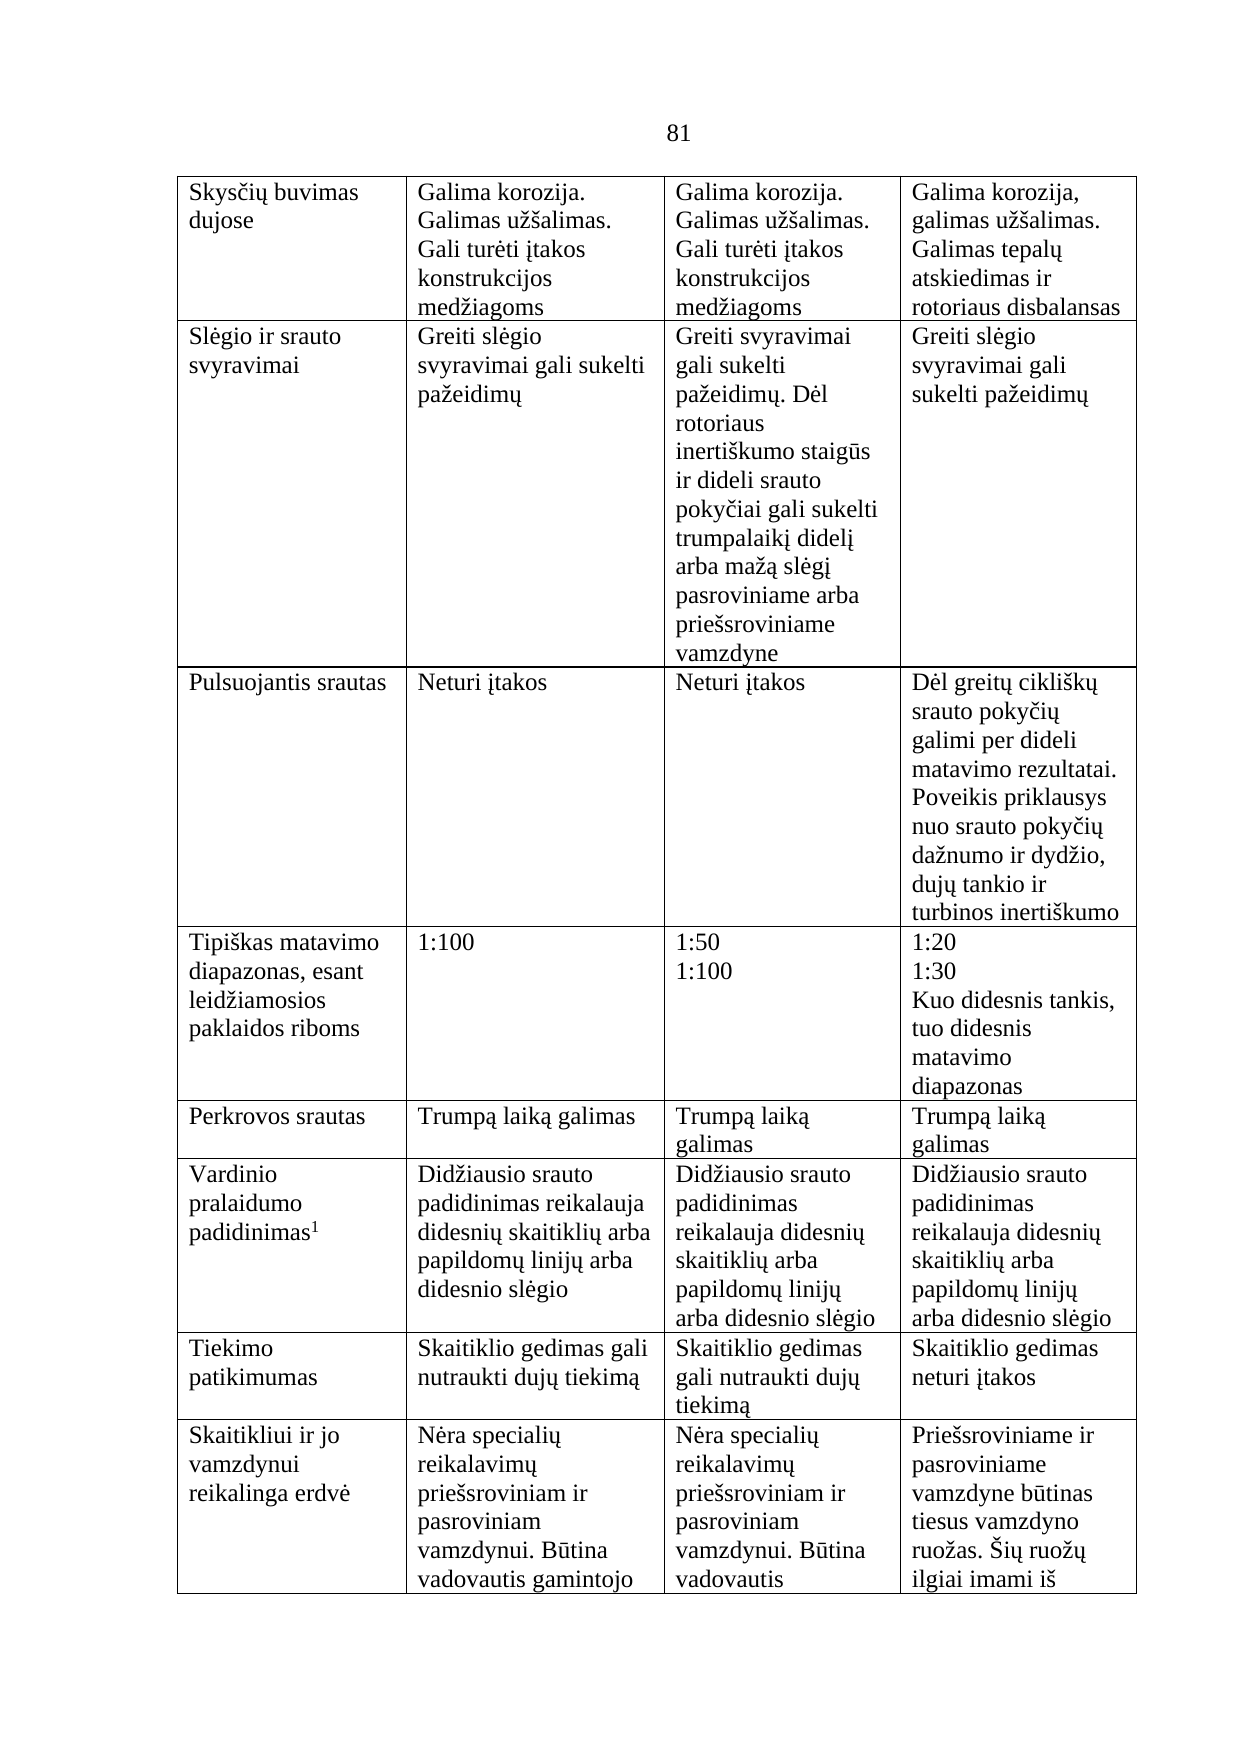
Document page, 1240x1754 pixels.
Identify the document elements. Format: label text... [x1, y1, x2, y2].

table_cell Tipiškas matavimo diapazonas, esant leidžiamosios paklaidos riboms [178, 927, 406, 1100]
table_cell Didžiausio srauto padidinimas reikalauja didesnių skaitiklių arba papildomų linijų arba didesnio slėgio [665, 1159, 900, 1332]
table_cell Neturi įtakos [665, 668, 900, 926]
table_cell Slėgio ir srauto svyravimai [178, 321, 406, 666]
table_cell Skysčių buvimas dujose [178, 177, 406, 320]
table_cell Neturi įtakos [407, 668, 664, 926]
table_cell Skaitiklio gedimas gali nutraukti dujų tiekimą [407, 1333, 664, 1419]
table_cell Didžiausio srauto padidinimas reikalauja didesnių skaitiklių arba papildomų linijų arba didesnio slėgio [407, 1159, 664, 1332]
table_cell Trumpą laiką galimas [407, 1101, 664, 1158]
table_cell Tiekimo patikimumas [178, 1333, 406, 1419]
table_cell 1:50 1:100 [665, 927, 900, 1100]
table_cell Galima korozija, galimas užšalimas. Galimas tepalų atskiedimas ir rotoriaus disbalansas [901, 177, 1136, 320]
table_cell Skaitiklio gedimas gali nutraukti dujų tiekimą [665, 1333, 900, 1419]
table_cell 1:20 1:30 Kuo didesnis tankis, tuo didesnis matavimo diapazonas [901, 927, 1136, 1100]
table_cell Skaitiklio gedimas neturi įtakos [901, 1333, 1136, 1419]
table_cell Skaitikliui ir jo vamzdynui reikalinga erdvė [178, 1420, 406, 1593]
table_cell Didžiausio srauto padidinimas reikalauja didesnių skaitiklių arba papildomų linijų arba didesnio slėgio [901, 1159, 1136, 1332]
table_cell Nėra specialių reikalavimų priešsroviniam ir pasroviniam vamzdynui. Būtina vadovautis gamintojo [407, 1420, 664, 1593]
table_cell Greiti svyravimai gali sukelti pažeidimų. Dėl rotoriaus inertiškumo staigūs ir dideli srauto pokyčiai gali sukelti trumpalaikį didelį arba mažą slėgį pasroviniame arba priešsroviniame vamzdyne [665, 321, 900, 666]
table_cell Pulsuojantis srautas [178, 668, 406, 926]
table_cell Dėl greitų cikliškų srauto pokyčių galimi per dideli matavimo rezultatai. Poveikis priklausys nuo srauto pokyčių dažnumo ir dydžio, dujų tankio ir turbinos inertiškumo [901, 668, 1136, 926]
table_cell Greiti slėgio svyravimai gali sukelti pažeidimų [901, 321, 1136, 666]
table_cell Galima korozija. Galimas užšalimas. Gali turėti įtakos konstrukcijos medžiagoms [407, 177, 664, 320]
table_cell 1:100 [407, 927, 664, 1100]
table_cell Galima korozija. Galimas užšalimas. Gali turėti įtakos konstrukcijos medžiagoms [665, 177, 900, 320]
table_cell Vardinio pralaidumo padidinimas1 [178, 1159, 406, 1332]
table_cell Perkrovos srautas [178, 1101, 406, 1158]
table_cell Greiti slėgio svyravimai gali sukelti pažeidimų [407, 321, 664, 666]
table_cell Trumpą laiką galimas [665, 1101, 900, 1158]
table_cell Trumpą laiką galimas [901, 1101, 1136, 1158]
table_cell Priešsroviniame ir pasroviniame vamzdyne būtinas tiesus vamzdyno ruožas. Šių ruožų ilgiai imami iš [901, 1420, 1136, 1593]
table_cell Nėra specialių reikalavimų priešsroviniam ir pasroviniam vamzdynui. Būtina vadovautis [665, 1420, 900, 1593]
